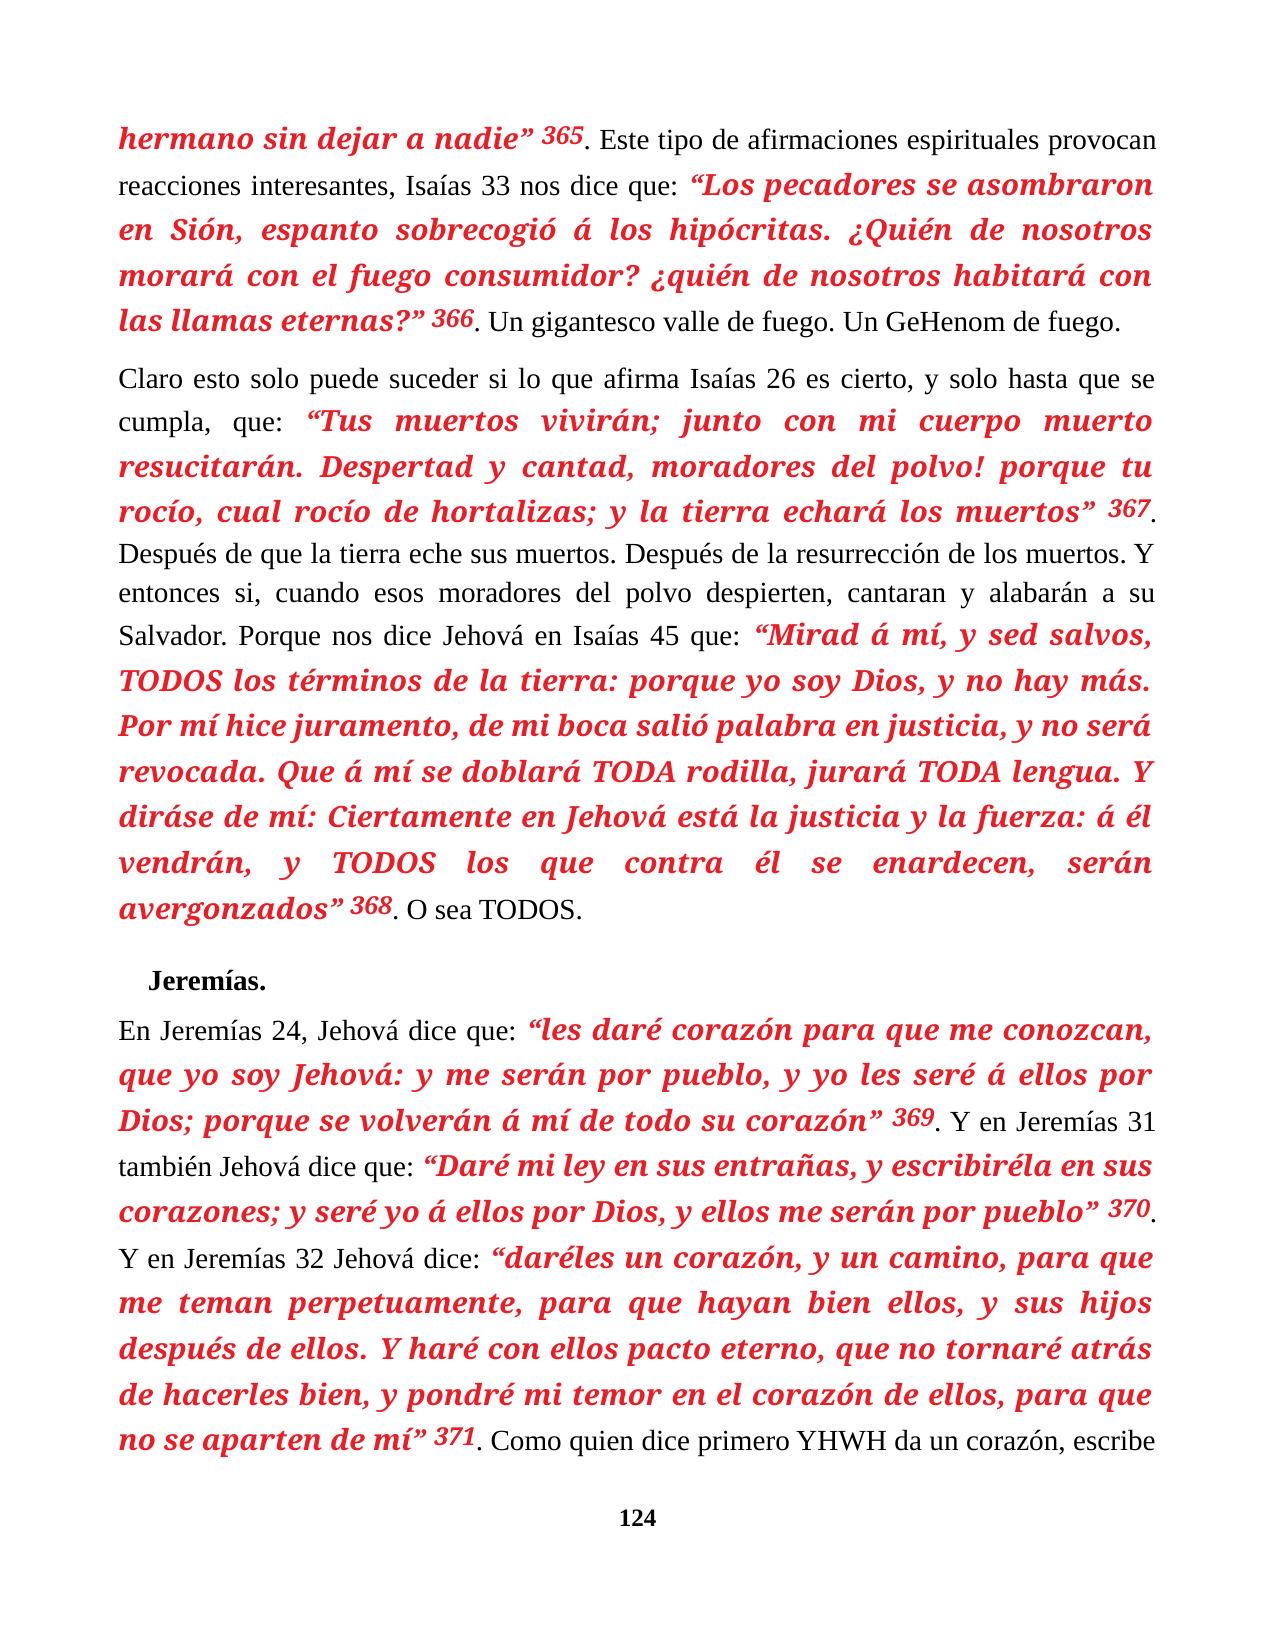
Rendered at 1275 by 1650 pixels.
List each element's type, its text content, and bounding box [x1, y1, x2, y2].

text En Jeremías 24, Jehová dice que: “les daré corazón para que me conozcan, que yo soy Jehová: y me serán por pueblo, y yo les seré á ellos por Dios; porque se volverán á mí de todo su corazón” . Y en Jeremías 31 también Jehová dice que: “Daré mi ley en sus entrañas, y escribiréla en sus corazones; y seré yo á ellos por Dios, y ellos me serán por pueblo” . Y en Jeremías 32 Jehová dice: “daréles un corazón, y un camino, para que me teman perpetuamente, para que hayan bien ellos, y sus hijos después de ellos. Y haré con ellos pacto eterno, que no tornaré atrás de hacerles bien, y pondré mi temor en el corazón de ellos, para que no se aparten de mí” . Como quien dice primero YHWH da un corazón, escribe [118, 1009, 1157, 1459]
text hermano sin dejar a nadie” . Este tipo de afirmaciones espirituales provocan reacciones interesantes, Isaías 33 nos dice que: “Los pecadores se asombraron en Sión, espanto sobrecogió á los hipócritas. ¿Quién de nosotros morará con el fuego consumidor? ¿quién de nosotros habitará con las llamas eternas?” . Un gigantesco valle de fuego. Un GeHenom de fuego. [118, 118, 1157, 340]
subtitle Jeremías. [148, 963, 1157, 996]
text Claro esto solo puede suceder si lo que afirma Isaías 26 es cierto, y solo hasta que se cumpla, que: “Tus muertos vivirán; junto con mi cuerpo muerto resucitarán. ­Despertad y cantad, moradores del polvo! porque tu rocío, cual rocío de hortalizas; y la tierra echará los muertos” . Después de que la tierra eche sus muertos. Después de la resurrección de los muertos. Y entonces si, cuando esos moradores del polvo despierten, cantaran y alabarán a su Salvador. Porque nos dice Jehová en Isaías 45 que: “Mirad á mí, y sed salvos, TODOS los términos de la tierra: porque yo soy Dios, y no hay más. Por mí hice juramento, de mi boca salió palabra en justicia, y no será revocada. Que á mí se doblará TODA rodilla, jurará TODA lengua. Y diráse de mí: Ciertamente en Jehová está la justicia y la fuerza: á él vendrán, y TODOS los que contra él se enardecen, serán avergonzados” . O sea TODOS. [118, 361, 1157, 928]
